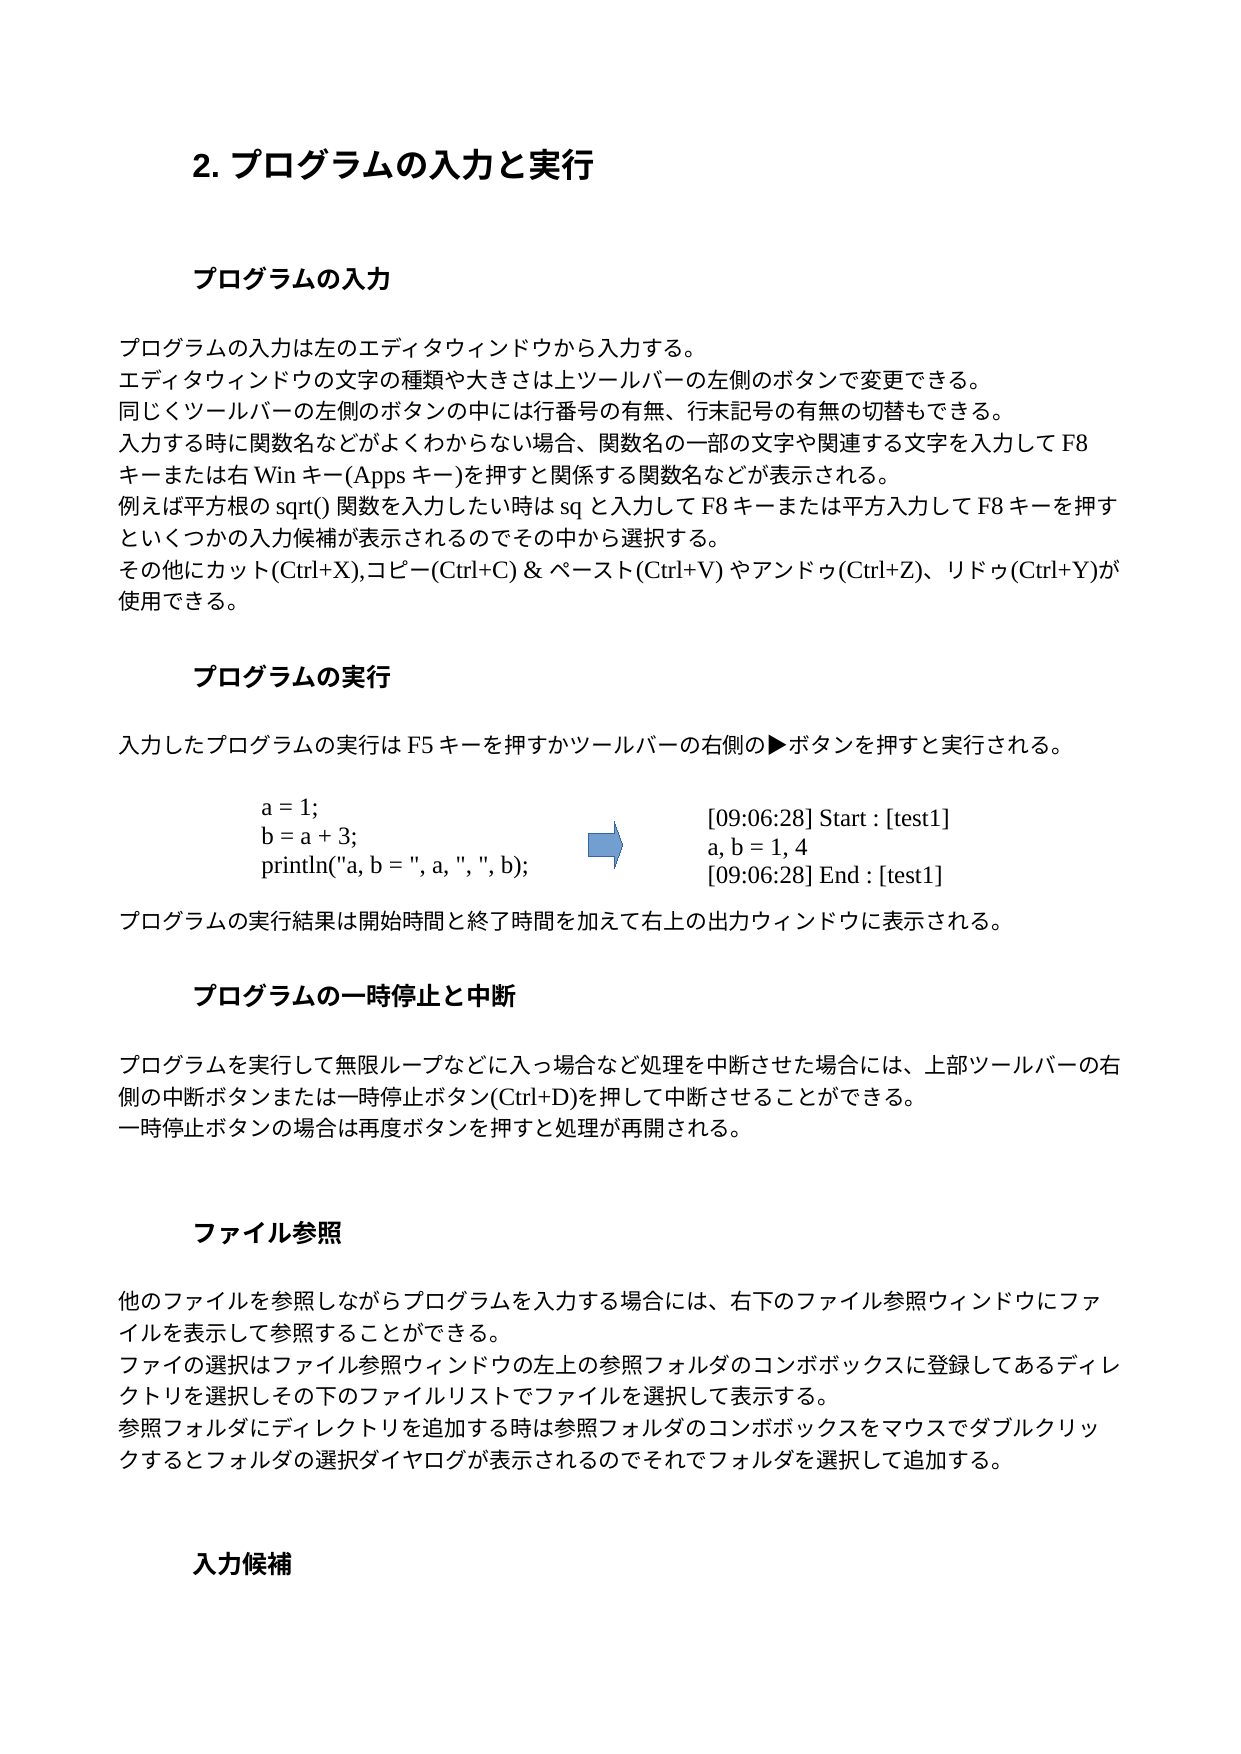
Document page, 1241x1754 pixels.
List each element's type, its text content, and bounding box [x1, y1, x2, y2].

subtitle プログラムの入力 [118, 260, 1122, 296]
text プログラムの入力は左のエディタウィンドウから入力する。 [118, 331, 1122, 363]
text プログラムの実行結果は開始時間と終了時間を加えて右上の出力ウィンドウに表示される。 [118, 904, 1122, 936]
text その他にカット(Ctrl+X),コピー(Ctrl+C) & ペースト(Ctrl+V) やアンドゥ(Ctrl+Z)、リドゥ(Ctrl+Y)が使用できる。 [118, 553, 1122, 616]
text 入力する時に関数名などがよくわからない場合、関数名の一部の文字や関連する文字を入力してF8キーまたは右Winキー(Appsキー)を押すと関係する関数名などが表示される。 [118, 426, 1122, 489]
text エディタウィンドウの文字の種類や大きさは上ツールバーの左側のボタンで変更できる。 [118, 363, 1122, 394]
text 入力したプログラムの実行は F5キーを押すかツールバーの右側の▶ボタンを押すと実行される。 [118, 728, 1122, 760]
text 例えば平方根のsqrt() 関数を入力したい時は sq と入力してF8キーまたは平方入力してF8キーを押すといくつかの入力候補が表示されるのでその中から選択する。 [118, 489, 1122, 553]
text 参照フォルダにディレクトリを追加する時は参照フォルダのコンボボックスをマウスでダブルクリックするとフォルダの選択ダイヤログが表示されるのでそれでフォルダを選択して追加する。 [118, 1411, 1122, 1474]
subtitle 2. プログラムの入力と実行 [118, 139, 1122, 187]
text 一時停止ボタンの場合は再度ボタンを押すと処理が再開される。 [118, 1111, 1122, 1143]
subtitle プログラムの実行 [118, 657, 1122, 693]
text プログラムを実行して無限ループなどに入っ場合など処理を中断させた場合には、上部ツールバーの右側の中断ボタンまたは一時停止ボタン(Ctrl+D)を押して中断させることができる。 [118, 1048, 1122, 1111]
text 同じくツールバーの左側のボタンの中には行番号の有無、行末記号の有無の切替もできる。 [118, 394, 1122, 426]
subtitle 入力候補 [118, 1544, 1122, 1581]
text 他のファイルを参照しながらプログラムを入力する場合には、右下のファイル参照ウィンドウにファイルを表示して参照することができる。 [118, 1284, 1122, 1348]
subtitle プログラムの一時停止と中断 [118, 977, 1122, 1013]
text ファイの選択はファイル参照ウィンドウの左上の参照フォルダのコンボボックスに登録してあるディレクトリを選択しその下のファイルリストでファイルを選択して表示する。 [118, 1348, 1122, 1411]
subtitle ファイル参照 [118, 1213, 1122, 1249]
